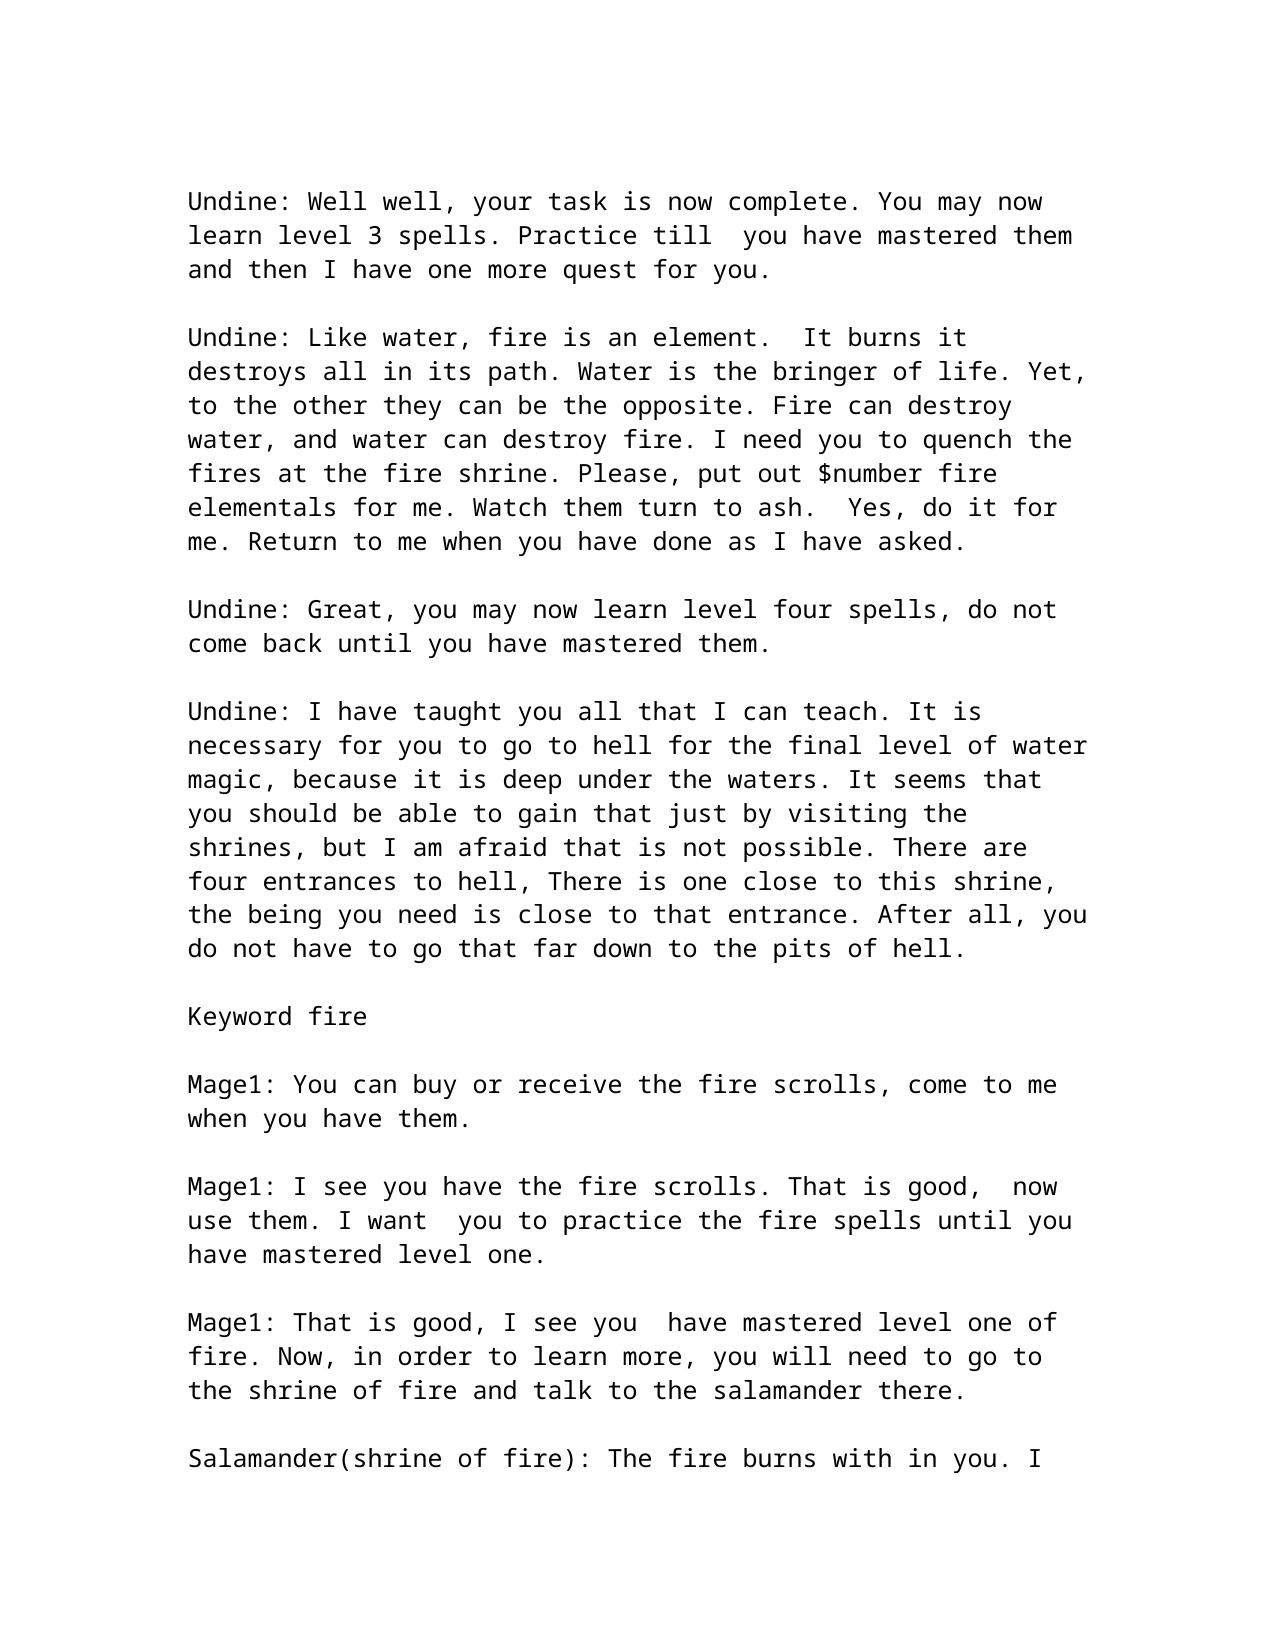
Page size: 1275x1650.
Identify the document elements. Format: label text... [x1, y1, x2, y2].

text Keyword fire [187, 999, 1087, 1033]
text Mage1: I see you have the fire scrolls. That is good, now use them. I want you to practice the fire spells until you have mastered level one. [187, 1169, 1087, 1271]
text Undine: Like water, fire is an element. It burns it destroys all in its path. Water is the bringer of life. Yet, to the other they can be the opposite. Fire can destroy water, and water can destroy fire. I need you to quench the fires at the fire shrine. Please, put out $number fire elementals for me. Watch them turn to ash. Yes, do it for me. Return to me when you have done as I have asked. [187, 320, 1087, 557]
text Mage1: That is good, I see you have mastered level one of fire. Now, in order to learn more, you will need to go to the shrine of fire and talk to the salamander there. [187, 1304, 1087, 1406]
text Salamander(shrine of fire): The fire burns with in you. I [187, 1440, 1087, 1474]
text Undine: Great, you may now learn level four spells, do not come back until you have mastered them. [187, 591, 1087, 659]
text Undine: I have taught you all that I can teach. It is necessary for you to go to hell for the final level of water magic, because it is deep under the waters. It seems that you should be able to gain that just by visiting the shrines, but I am afraid that is not possible. There are four entrances to hell, There is one close to this shrine, the being you need is close to that entrance. After all, you do not have to go that far down to the pits of hell. [187, 693, 1087, 965]
text Mage1: You can buy or receive the fire scrolls, come to me when you have them. [187, 1067, 1087, 1135]
text Undine: Well well, your task is now complete. You may now learn level 3 spells. Practice till you have mastered them and then I have one more quest for you. [187, 184, 1087, 286]
